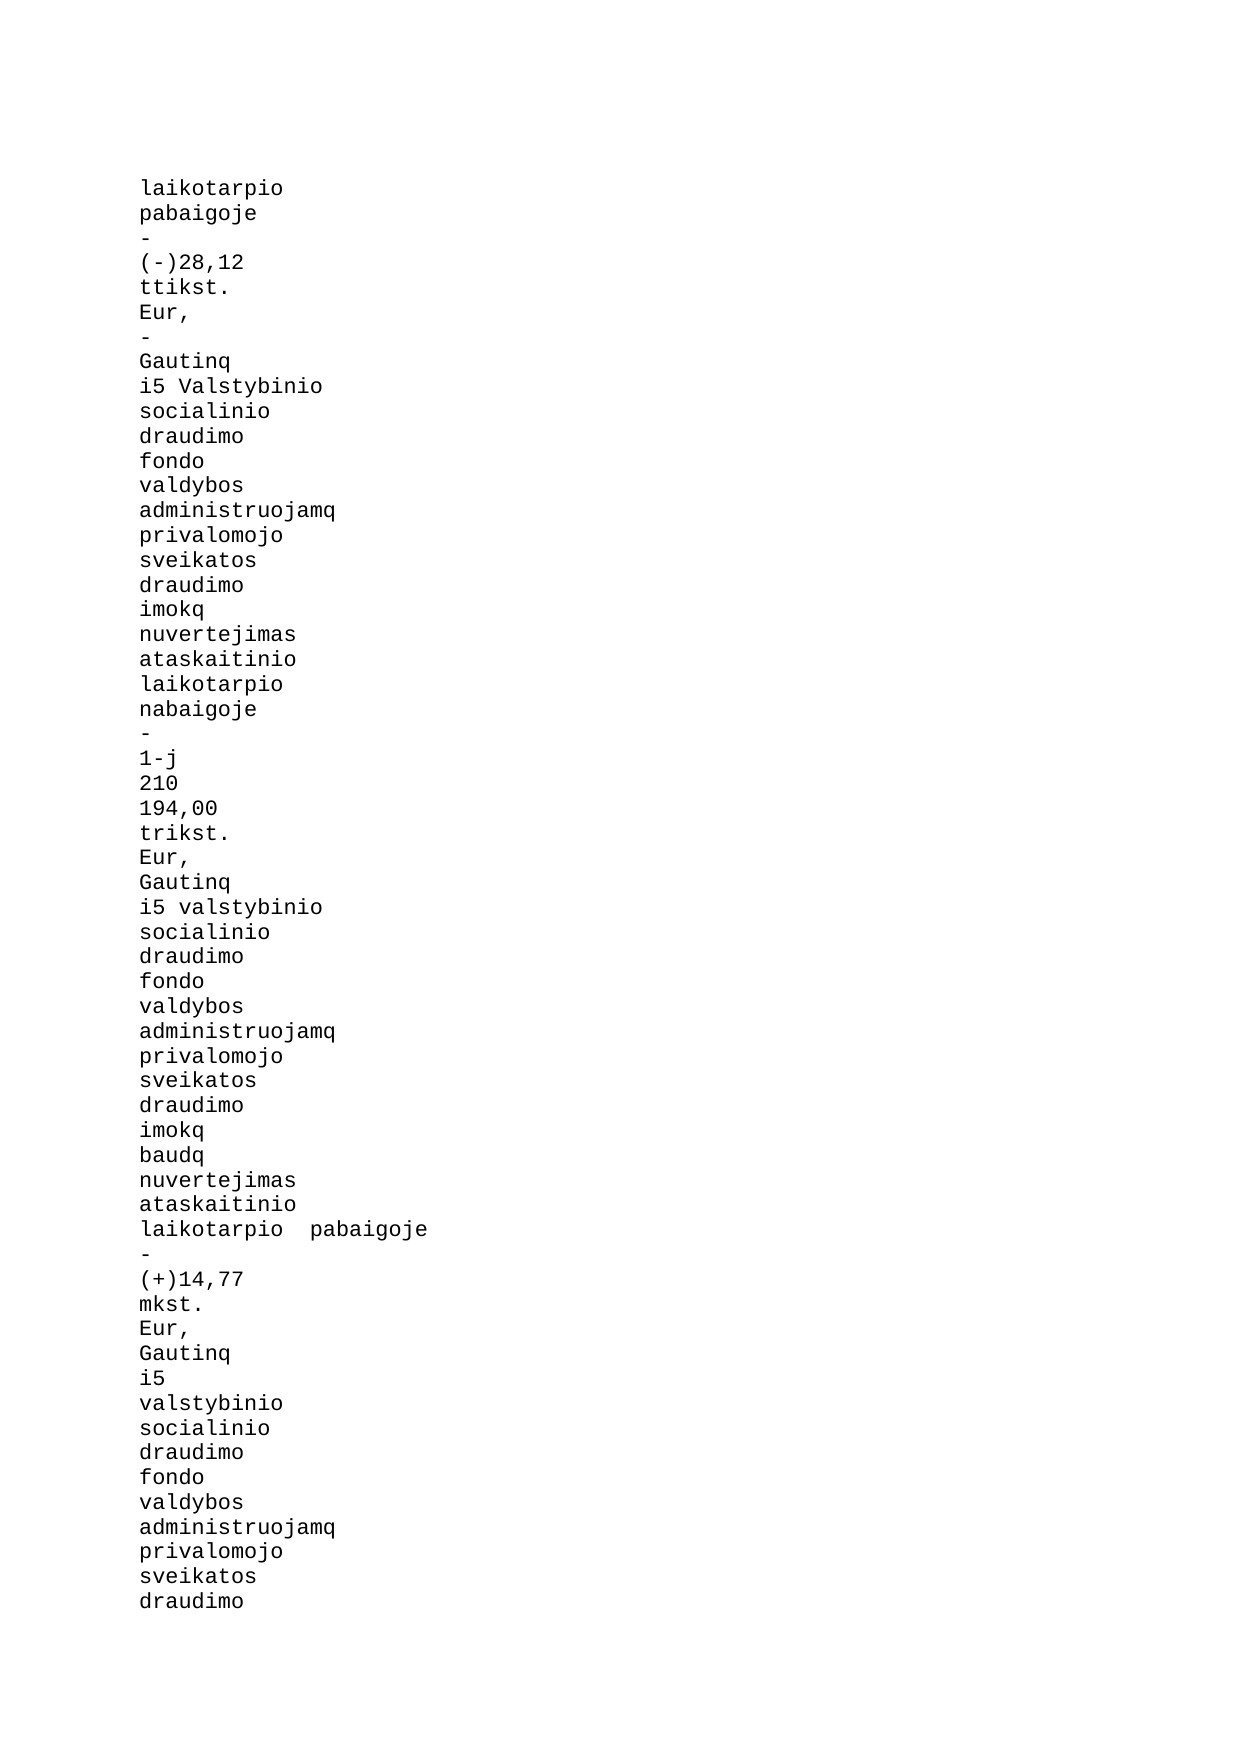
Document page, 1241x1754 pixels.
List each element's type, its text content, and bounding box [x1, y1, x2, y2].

text privalomojo [139, 1045, 1101, 1070]
text draudimo [139, 946, 1101, 971]
text imokq [139, 599, 1101, 623]
text Eur, [139, 301, 1101, 326]
text ttikst. [139, 276, 1101, 301]
text privalomojo [139, 524, 1101, 549]
text Gautinq [139, 351, 1101, 376]
text valdybos [139, 995, 1101, 1020]
text - [139, 1243, 1101, 1268]
text valdybos [139, 475, 1101, 499]
text 194,00 [139, 797, 1101, 822]
text 1-j [139, 747, 1101, 772]
text pabaigoje [139, 202, 1101, 227]
text baudq [139, 1144, 1101, 1169]
text ataskaitinio [139, 1194, 1101, 1218]
text sveikatos [139, 1070, 1101, 1094]
text fondo [139, 450, 1101, 475]
text trikst. [139, 822, 1101, 847]
text privalomojo [139, 1541, 1101, 1566]
text i5 valstybinio [139, 896, 1101, 921]
text valstybinio [139, 1392, 1101, 1417]
text administruojamq [139, 1516, 1101, 1541]
text i5 [139, 1367, 1101, 1392]
text laikotarpio [139, 177, 1101, 202]
text (-)28,12 [139, 252, 1101, 276]
text administruojamq [139, 499, 1101, 524]
text valdybos [139, 1491, 1101, 1516]
text laikotarpio pabaigoje [139, 1218, 1101, 1243]
text Eur, [139, 847, 1101, 871]
text draudimo [139, 425, 1101, 450]
text fondo [139, 971, 1101, 995]
text sveikatos [139, 549, 1101, 574]
text - [139, 723, 1101, 747]
text i5 Valstybinio [139, 376, 1101, 400]
text nuvertejimas [139, 623, 1101, 648]
text Eur, [139, 1318, 1101, 1342]
text sveikatos [139, 1566, 1101, 1590]
text - [139, 227, 1101, 252]
text imokq [139, 1119, 1101, 1144]
text - [139, 326, 1101, 351]
text fondo [139, 1466, 1101, 1491]
text draudimo [139, 1442, 1101, 1466]
text nuvertejimas [139, 1169, 1101, 1194]
text mkst. [139, 1293, 1101, 1318]
text 210 [139, 772, 1101, 797]
text ataskaitinio [139, 648, 1101, 673]
text draudimo [139, 1094, 1101, 1119]
text (+)14,77 [139, 1268, 1101, 1293]
text socialinio [139, 400, 1101, 425]
text nabaigoje [139, 698, 1101, 723]
text draudimo [139, 1590, 1101, 1615]
text socialinio [139, 1417, 1101, 1442]
text laikotarpio [139, 673, 1101, 698]
text socialinio [139, 921, 1101, 946]
text Gautinq [139, 871, 1101, 896]
text draudimo [139, 574, 1101, 599]
text Gautinq [139, 1342, 1101, 1367]
text administruojamq [139, 1020, 1101, 1045]
